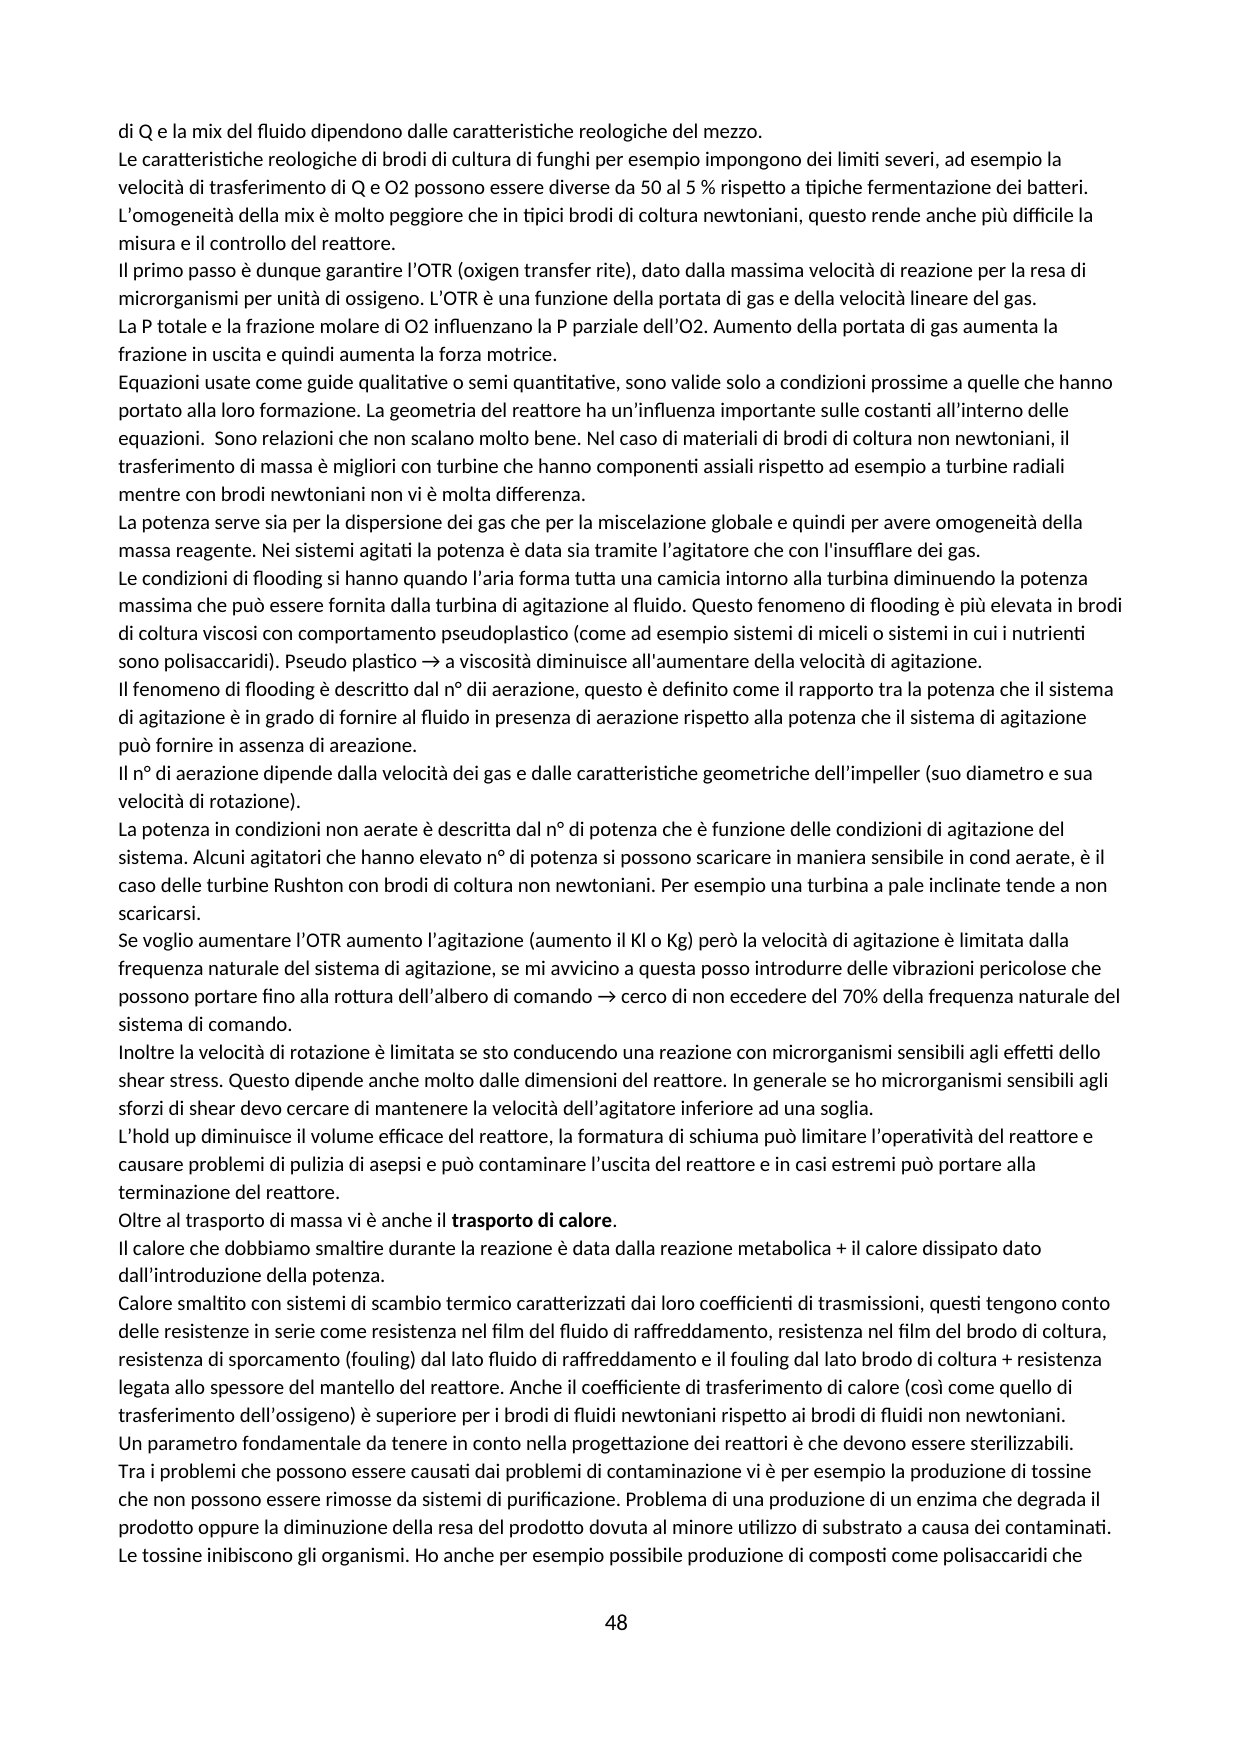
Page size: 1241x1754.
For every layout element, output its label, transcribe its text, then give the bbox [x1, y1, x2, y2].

text di Q e la mix del fluido dipendono dalle caratteristiche reologiche del mezzo. Le caratteristiche reologiche di brodi di cultura di funghi per esempio impongono dei limiti severi, ad esempio la velocità di trasferimento di Q e O2 possono essere diverse da 50 al 5 % rispetto a tipiche fermentazione dei batteri. L’omogeneità della mix è molto peggiore che in tipici brodi di coltura newtoniani, questo rende anche più difficile la misura e il controllo del reattore. Il primo passo è dunque garantire l’OTR (oxigen transfer rite), dato dalla massima velocità di reazione per la resa di microrganismi per unità di ossigeno. L’OTR è una funzione della portata di gas e della velocità lineare del gas. La P totale e la frazione molare di O2 influenzano la P parziale dell’O2. Aumento della portata di gas aumenta la frazione in uscita e quindi aumenta la forza motrice. Equazioni usate come guide qualitative o semi quantitative, sono valide solo a condizioni prossime a quelle che hanno portato alla loro formazione. La geometria del reattore ha un’influenza importante sulle costanti all’interno delle equazioni. Sono relazioni che non scalano molto bene. Nel caso di materiali di brodi di coltura non newtoniani, il trasferimento di massa è migliori con turbine che hanno componenti assiali rispetto ad esempio a turbine radiali mentre con brodi newtoniani non vi è molta differenza. [118, 118, 1124, 506]
text L’hold up diminuisce il volume efficace del reattore, la formatura di schiuma può limitare l’operatività del reattore e causare problemi di pulizia di asepsi e può contaminare l’uscita del reattore e in casi estremi può portare alla terminazione del reattore. Oltre al trasporto di massa vi è anche il trasporto di calore. Il calore che dobbiamo smaltire durante la reazione è data dalla reazione metabolica + il calore dissipato dato dall’introduzione della potenza. Calore smaltito con sistemi di scambio termico caratterizzati dai loro coefficienti di trasmissioni, questi tengono conto delle resistenze in serie come resistenza nel film del fluido di raffreddamento, resistenza nel film del brodo di coltura, resistenza di sporcamento (fouling) dal lato fluido di raffreddamento e il fouling dal lato brodo di coltura + resistenza legata allo spessore del mantello del reattore. Anche il coefficiente di trasferimento di calore (così come quello di trasferimento dell’ossigeno) è superiore per i brodi di fluidi newtoniani rispetto ai brodi di fluidi non newtoniani. Un parametro fondamentale da tenere in conto nella progettazione dei reattori è che devono essere sterilizzabili. Tra i problemi che possono essere causati dai problemi di contaminazione vi è per esempio la produzione di tossine che non possono essere rimosse da sistemi di purificazione. Problema di una produzione di un enzima che degrada il prodotto oppure la diminuzione della resa del prodotto dovuta al minore utilizzo di substrato a causa dei contaminati. Le tossine inibiscono gli organismi. Ho anche per esempio possibile produzione di composti come polisaccaridi che [118, 1123, 1124, 1567]
text La potenza serve sia per la dispersione dei gas che per la miscelazione globale e quindi per avere omogeneità della massa reagente. Nei sistemi agitati la potenza è data sia tramite l’agitatore che con l'insufflare dei gas. Le condizioni di flooding si hanno quando l’aria forma tutta una camicia intorno alla turbina diminuendo la potenza massima che può essere fornita dalla turbina di agitazione al fluido. Questo fenomeno di flooding è più elevata in brodi di coltura viscosi con comportamento pseudoplastico (come ad esempio sistemi di miceli o sistemi in cui i nutrienti sono polisaccaridi). Pseudo plastico → a viscosità diminuisce all'aumentare della velocità di agitazione. Il fenomeno di flooding è descritto dal n° dii aerazione, questo è definito come il rapporto tra la potenza che il sistema di agitazione è in grado di fornire al fluido in presenza di aerazione rispetto alla potenza che il sistema di agitazione può fornire in assenza di areazione. Il n° di aerazione dipende dalla velocità dei gas e dalle caratteristiche geometriche dell’impeller (suo diametro e sua velocità di rotazione). La potenza in condizioni non aerate è descritta dal n° di potenza che è funzione delle condizioni di agitazione del sistema. Alcuni agitatori che hanno elevato n° di potenza si possono scaricare in maniera sensibile in cond aerate, è il caso delle turbine Rushton con brodi di coltura non newtoniani. Per esempio una turbina a pale inclinate tende a non scaricarsi. Se voglio aumentare l’OTR aumento l’agitazione (aumento il Kl o Kg) però la velocità di agitazione è limitata dalla frequenza naturale del sistema di agitazione, se mi avvicino a questa posso introdurre delle vibrazioni pericolose che possono portare fino alla rottura dell’albero di comando → cerco di non eccedere del 70% della frequenza naturale del sistema di comando. Inoltre la velocità di rotazione è limitata se sto conducendo una reazione con microrganismi sensibili agli effetti dello shear stress. Questo dipende anche molto dalle dimensioni del reattore. In generale se ho microrganismi sensibili agli sforzi di shear devo cercare di mantenere la velocità dell’agitatore inferiore ad una soglia. [118, 509, 1124, 1121]
